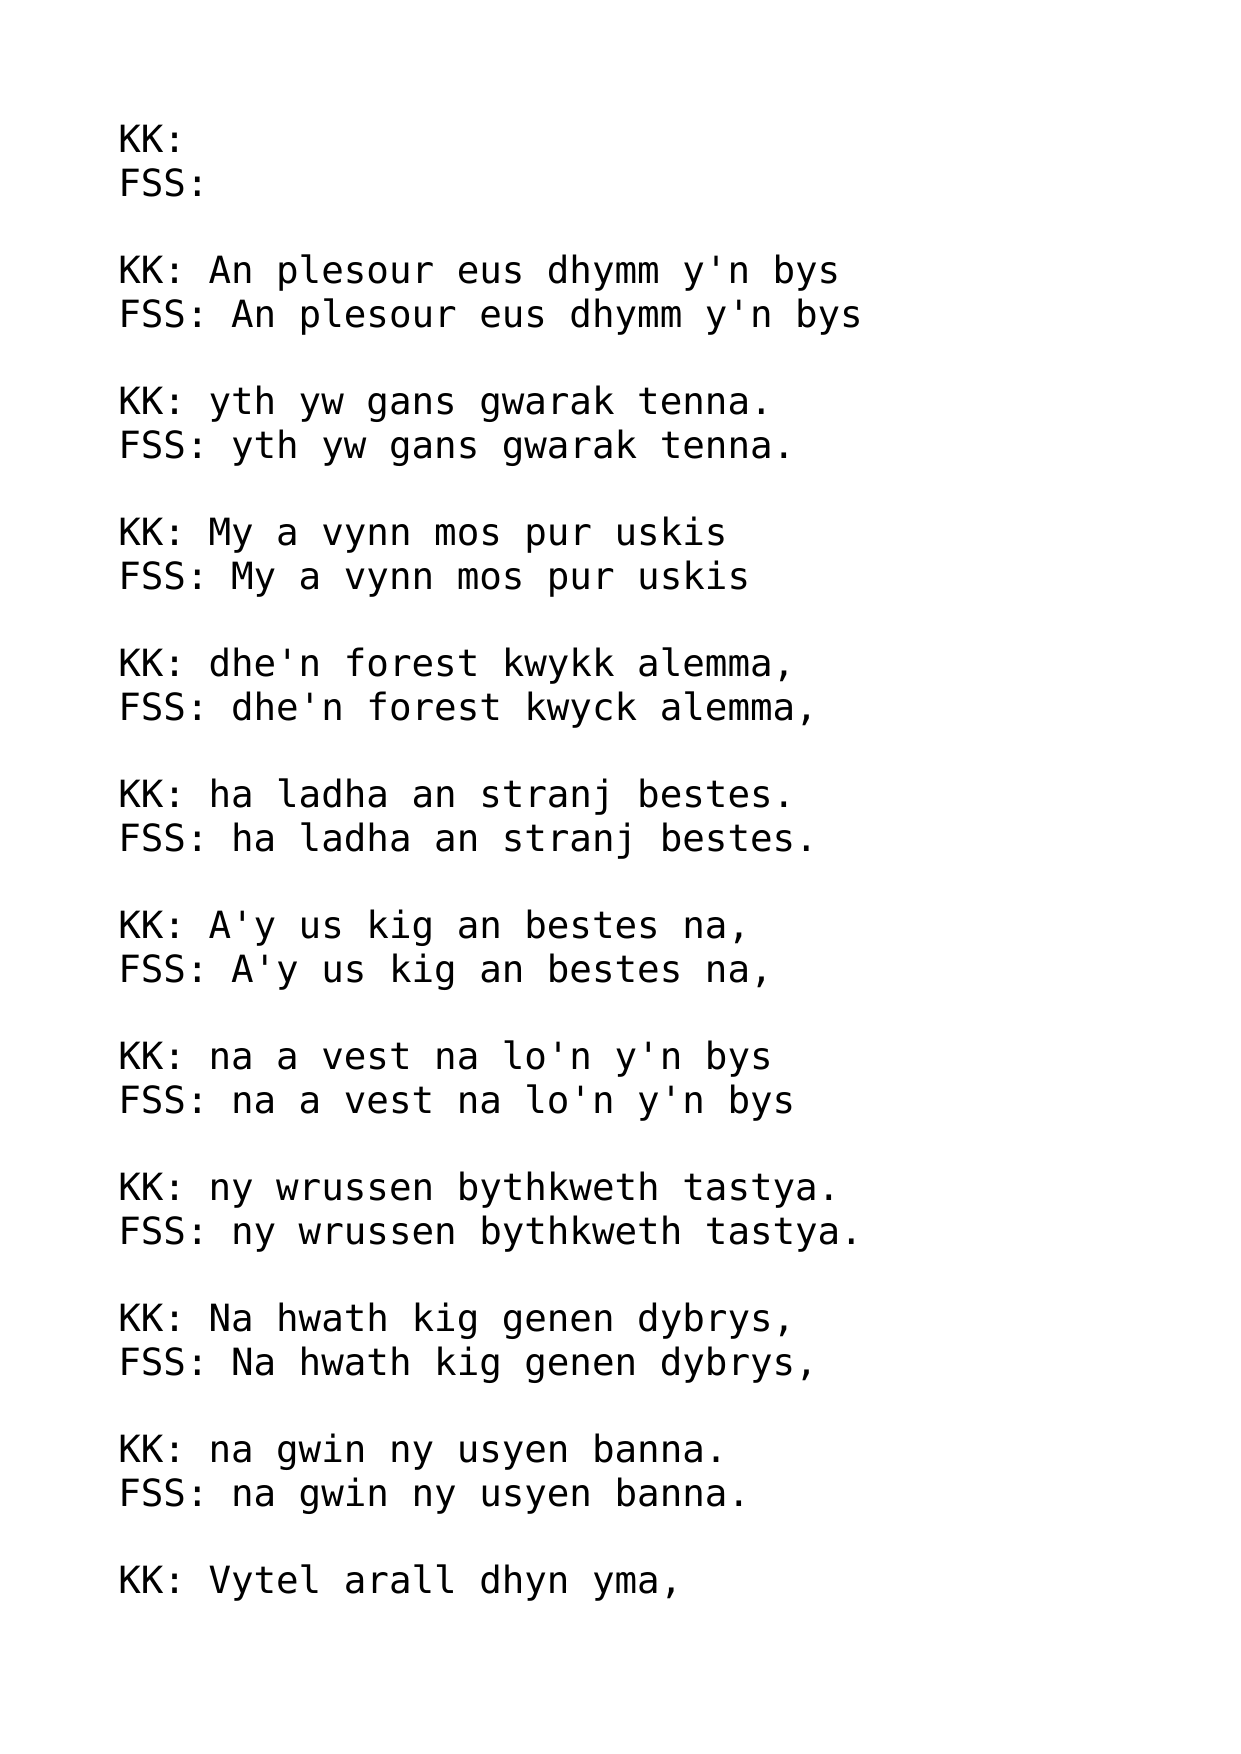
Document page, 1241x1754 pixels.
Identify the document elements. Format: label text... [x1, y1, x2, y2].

text FSS: na a vest na lo'n y'n bys [118, 1078, 1122, 1122]
text KK: An plesour eus dhymm y'n bys [118, 249, 1122, 293]
text FSS: Na hwath kig genen dybrys, [118, 1340, 1122, 1384]
text FSS: A'y us kig an bestes na, [118, 947, 1122, 991]
text FSS: An plesour eus dhymm y'n bys [118, 293, 1122, 336]
text KK: na gwin ny usyen banna. [118, 1427, 1122, 1471]
text KK: [118, 118, 1122, 162]
text KK: My a vynn mos pur uskis [118, 511, 1122, 554]
text FSS: ha ladha an stranj bestes. [118, 816, 1122, 860]
text KK: ny wrussen bythkweth tastya. [118, 1166, 1122, 1209]
text KK: dhe'n forest kwykk alemma, [118, 642, 1122, 686]
text FSS: [118, 162, 1122, 205]
text KK: Na hwath kig genen dybrys, [118, 1297, 1122, 1340]
text FSS: yth yw gans gwarak tenna. [118, 424, 1122, 467]
text KK: Vytel arall dhyn yma, [118, 1558, 1122, 1602]
text FSS: My a vynn mos pur uskis [118, 554, 1122, 598]
text KK: na a vest na lo'n y'n bys [118, 1035, 1122, 1078]
text KK: yth yw gans gwarak tenna. [118, 380, 1122, 424]
text KK: A'y us kig an bestes na, [118, 904, 1122, 947]
text FSS: ny wrussen bythkweth tastya. [118, 1209, 1122, 1253]
text FSS: dhe'n forest kwyck alemma, [118, 686, 1122, 729]
text FSS: na gwin ny usyen banna. [118, 1471, 1122, 1515]
text KK: ha ladha an stranj bestes. [118, 773, 1122, 816]
